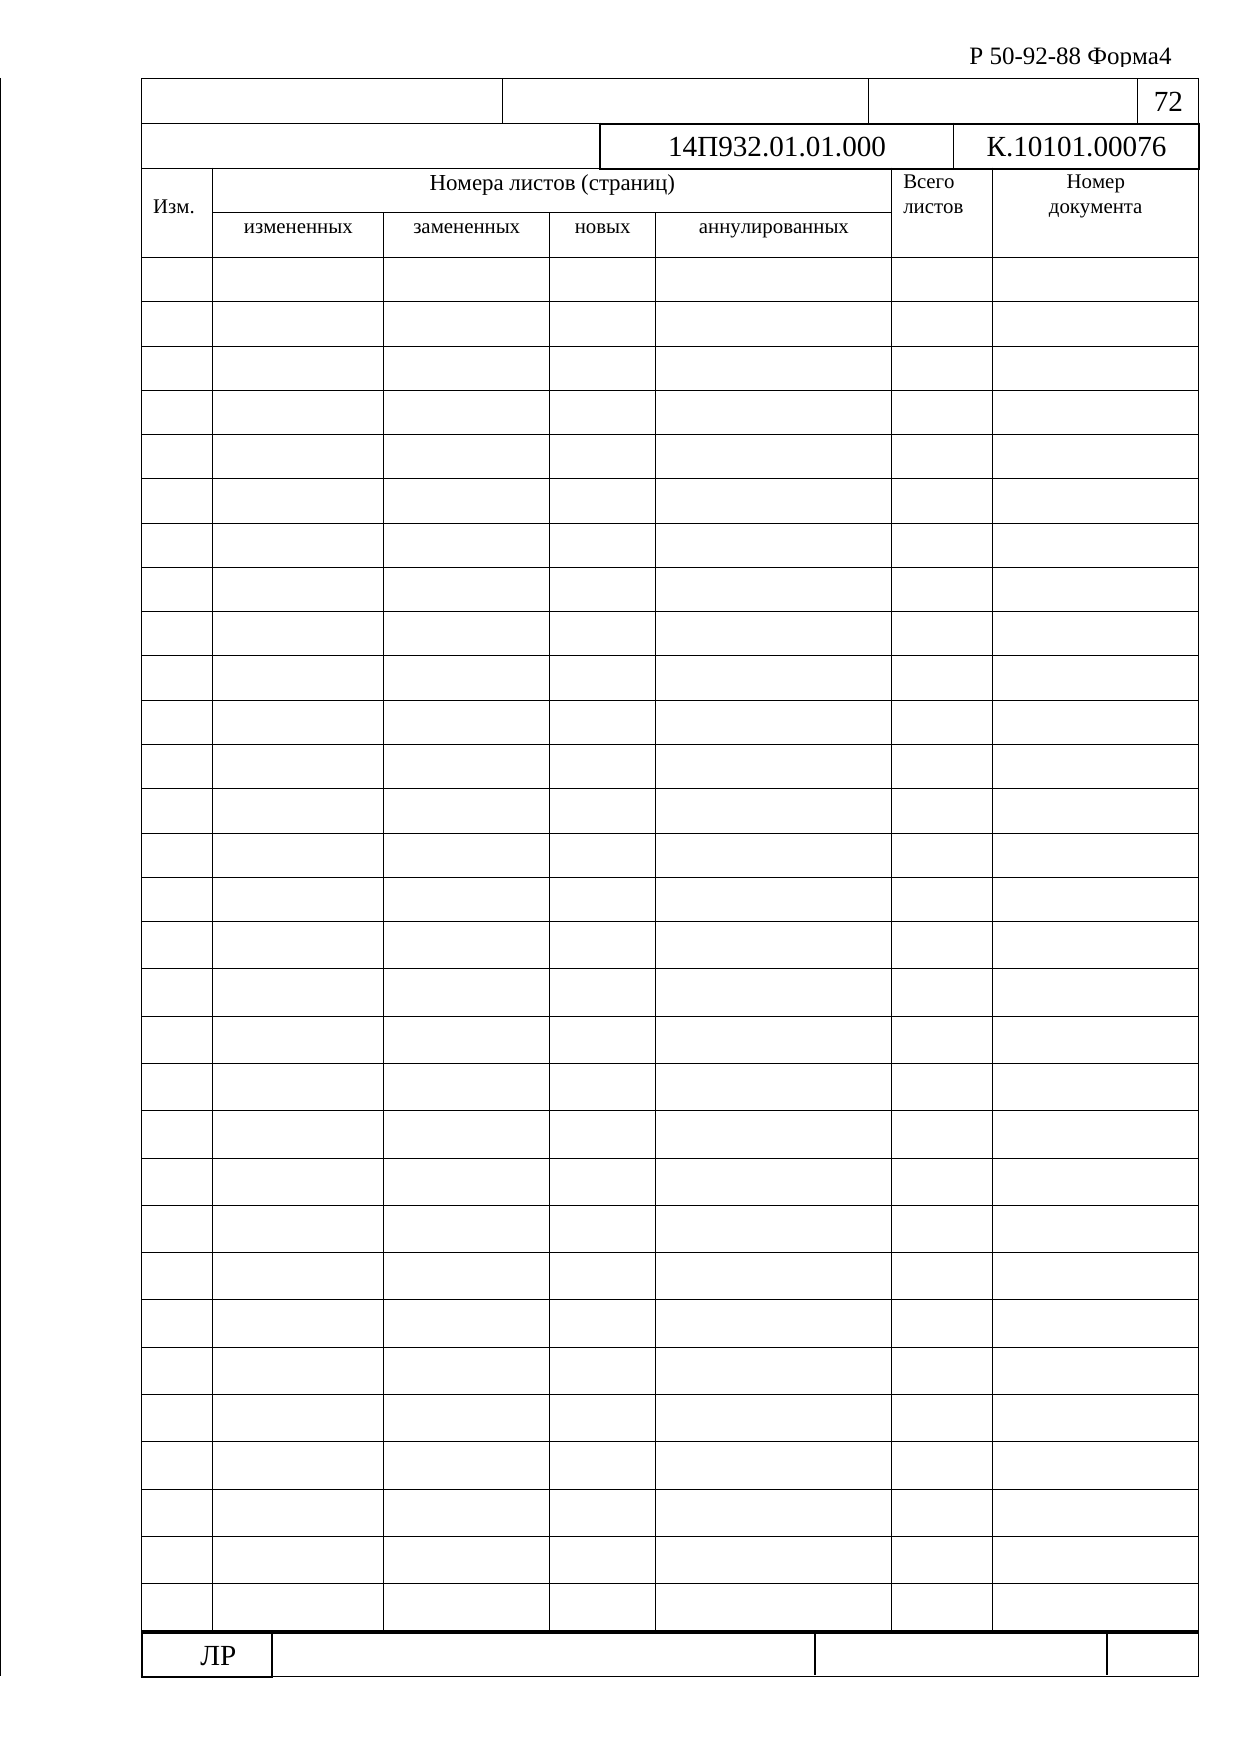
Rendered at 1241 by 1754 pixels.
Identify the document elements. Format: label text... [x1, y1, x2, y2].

table_cell [892, 1348, 992, 1394]
table_cell [993, 1206, 1198, 1252]
table_cell [213, 347, 383, 390]
table_cell [892, 302, 992, 346]
table_cell [142, 1490, 212, 1536]
table_cell [213, 656, 383, 700]
table_cell [993, 969, 1198, 1016]
table_cell [213, 1017, 383, 1063]
table_cell [656, 1206, 891, 1252]
table_cell [656, 1300, 891, 1347]
table_cell [892, 745, 992, 788]
table_cell [993, 568, 1198, 611]
table_cell [993, 1064, 1198, 1110]
table_cell измененных [213, 213, 383, 257]
table_cell [213, 479, 383, 523]
table_cell [213, 789, 383, 832]
table_cell [656, 1348, 891, 1394]
table_cell [142, 1111, 212, 1157]
table_cell [384, 568, 549, 611]
table_cell [656, 479, 891, 523]
table_cell [550, 1395, 655, 1441]
table_cell [892, 1111, 992, 1157]
table_cell [213, 1111, 383, 1157]
table_cell [892, 834, 992, 877]
table_cell Номера листов (страниц) [213, 169, 891, 212]
table_cell [142, 124, 599, 167]
table_cell [993, 479, 1198, 523]
table_cell [384, 1111, 549, 1157]
table_cell [213, 1159, 383, 1205]
table_cell [142, 347, 212, 390]
table_cell [892, 1442, 992, 1488]
table_cell [142, 701, 212, 744]
table_cell [142, 922, 212, 968]
table_cell [384, 347, 549, 390]
table_header [1, 78, 141, 1630]
table_cell [656, 391, 891, 434]
table_cell [384, 1300, 549, 1347]
table_cell [384, 1584, 549, 1630]
table_cell [993, 612, 1198, 655]
table_cell [656, 834, 891, 877]
table_cell [892, 347, 992, 390]
table_cell [213, 1348, 383, 1394]
table_cell [213, 258, 383, 301]
table_cell [656, 745, 891, 788]
table_cell [142, 745, 212, 788]
table_cell [384, 1017, 549, 1063]
table_cell [550, 834, 655, 877]
table_cell [142, 1206, 212, 1252]
table_cell [213, 1206, 383, 1252]
table_cell [273, 1634, 815, 1676]
table_cell [892, 1490, 992, 1536]
table_cell [892, 1064, 992, 1110]
table_cell [142, 258, 212, 301]
table_cell [384, 1395, 549, 1441]
table_cell [384, 922, 549, 968]
table_cell [656, 878, 891, 921]
table_cell [892, 1159, 992, 1205]
table_cell [1107, 1634, 1198, 1676]
table_cell [993, 745, 1198, 788]
table_cell [142, 302, 212, 346]
table_cell [142, 1064, 212, 1110]
table_cell [213, 1300, 383, 1347]
table_cell [993, 701, 1198, 744]
table_cell [384, 1064, 549, 1110]
table_cell [656, 1159, 891, 1205]
table_cell [892, 789, 992, 832]
table_cell [656, 1395, 891, 1441]
table_cell [142, 1017, 212, 1063]
table_cell [892, 1206, 992, 1252]
table_cell [550, 302, 655, 346]
table_cell [384, 1537, 549, 1583]
table_cell [384, 258, 549, 301]
table_cell [656, 612, 891, 655]
table_cell [384, 701, 549, 744]
table_cell [550, 922, 655, 968]
table_header [142, 79, 502, 123]
table_cell [993, 922, 1198, 968]
table_cell [656, 1017, 891, 1063]
table_cell [656, 922, 891, 968]
table_cell [656, 568, 891, 611]
table_cell [550, 1159, 655, 1205]
table_cell [213, 1064, 383, 1110]
table_cell [993, 1253, 1198, 1299]
table_cell [892, 568, 992, 611]
table_header [869, 79, 1137, 123]
table_cell [656, 1442, 891, 1488]
table_cell [993, 1300, 1198, 1347]
table_cell [550, 1064, 655, 1110]
table_cell [142, 789, 212, 832]
table_cell замененных [384, 213, 549, 257]
table_cell [550, 435, 655, 478]
table_cell ЛР [143, 1634, 271, 1676]
table_cell [550, 1206, 655, 1252]
table_cell К.10101.00076 [954, 125, 1198, 167]
table_cell [550, 745, 655, 788]
table_cell [550, 1442, 655, 1488]
table_cell [656, 969, 891, 1016]
table_cell [550, 701, 655, 744]
table_cell [384, 612, 549, 655]
table_cell [892, 258, 992, 301]
table_cell [656, 302, 891, 346]
table_cell [892, 1537, 992, 1583]
table_cell [384, 656, 549, 700]
table_cell [656, 656, 891, 700]
table_cell [213, 1490, 383, 1536]
table_cell [993, 258, 1198, 301]
table_cell [213, 745, 383, 788]
table_cell [142, 568, 212, 611]
table_cell [213, 1253, 383, 1299]
table_cell [993, 878, 1198, 921]
table_cell [550, 1490, 655, 1536]
table_cell [993, 1584, 1198, 1630]
table_cell [993, 347, 1198, 390]
table_cell [993, 789, 1198, 832]
table_cell [384, 524, 549, 567]
table_cell [213, 524, 383, 567]
table_cell [384, 745, 549, 788]
table_cell [213, 701, 383, 744]
table_cell [384, 391, 549, 434]
table_cell [550, 1017, 655, 1063]
table_cell [550, 612, 655, 655]
table_cell Всего листов [892, 170, 992, 257]
table_cell [213, 612, 383, 655]
table_cell [142, 834, 212, 877]
table_cell [142, 1300, 212, 1347]
table_cell [550, 878, 655, 921]
table_cell [213, 834, 383, 877]
table_cell [993, 656, 1198, 700]
table_cell [892, 969, 992, 1016]
table_cell аннулированных [656, 213, 891, 257]
table_cell [384, 878, 549, 921]
table_cell [892, 479, 992, 523]
table_cell [142, 1395, 212, 1441]
table_cell [142, 391, 212, 434]
table_cell [656, 524, 891, 567]
table_cell [550, 1300, 655, 1347]
table_cell [384, 1490, 549, 1536]
table_cell [993, 1537, 1198, 1583]
table_cell [142, 1537, 212, 1583]
table_cell [142, 969, 212, 1016]
table_cell [213, 435, 383, 478]
table_cell [656, 347, 891, 390]
table_cell [892, 391, 992, 434]
table_cell [550, 479, 655, 523]
table_cell [213, 1442, 383, 1488]
table_cell Номер документа [993, 170, 1198, 257]
table_cell [384, 479, 549, 523]
table_cell [993, 1490, 1198, 1536]
table_cell [550, 524, 655, 567]
table_cell [892, 1253, 992, 1299]
table_cell [892, 1395, 992, 1441]
table_cell [550, 258, 655, 301]
table_cell [656, 1537, 891, 1583]
table_cell [550, 1348, 655, 1394]
table_cell [142, 878, 212, 921]
table_cell [213, 391, 383, 434]
table_cell [213, 878, 383, 921]
table_cell [384, 435, 549, 478]
table_cell [550, 1253, 655, 1299]
table_cell [656, 1064, 891, 1110]
table_cell Изм. [142, 169, 212, 257]
table_cell [384, 834, 549, 877]
table_cell [656, 1490, 891, 1536]
table_cell [550, 969, 655, 1016]
table_cell [550, 1584, 655, 1630]
table_cell [892, 922, 992, 968]
table_cell [384, 1442, 549, 1488]
table_cell [550, 789, 655, 832]
table_cell [213, 1395, 383, 1441]
table_cell [384, 1159, 549, 1205]
table_header [503, 79, 868, 123]
table_cell [550, 347, 655, 390]
table_cell [656, 789, 891, 832]
table_cell [384, 969, 549, 1016]
table_cell новых [550, 213, 655, 257]
table_cell [550, 1537, 655, 1583]
table_cell [142, 435, 212, 478]
table_cell [892, 612, 992, 655]
table_cell [993, 1348, 1198, 1394]
table_cell [656, 435, 891, 478]
table_cell [213, 302, 383, 346]
table_cell [892, 1584, 992, 1630]
table_cell [213, 1584, 383, 1630]
table_cell [142, 479, 212, 523]
table_cell [550, 1111, 655, 1157]
table_cell [142, 1159, 212, 1205]
table_cell [656, 1584, 891, 1630]
table_cell [892, 435, 992, 478]
table_cell [892, 701, 992, 744]
table_cell [550, 391, 655, 434]
table_cell [993, 1395, 1198, 1441]
table_cell [815, 1634, 1107, 1676]
table_cell [993, 834, 1198, 877]
table_cell [213, 568, 383, 611]
table_cell [142, 612, 212, 655]
table_cell [993, 391, 1198, 434]
table_cell [384, 1206, 549, 1252]
table_cell [892, 878, 992, 921]
table_cell [142, 1442, 212, 1488]
table_cell [993, 524, 1198, 567]
table_cell [142, 656, 212, 700]
table_cell [142, 1253, 212, 1299]
table_cell [550, 656, 655, 700]
table_cell [384, 302, 549, 346]
table_cell [384, 1253, 549, 1299]
table_header 72 [1138, 79, 1198, 123]
table_cell [213, 1537, 383, 1583]
table_cell [1, 1630, 141, 1676]
table_cell [384, 1348, 549, 1394]
table_cell [142, 1348, 212, 1394]
table_cell [993, 302, 1198, 346]
table_cell [892, 524, 992, 567]
table_cell [213, 969, 383, 1016]
table_cell [993, 1111, 1198, 1157]
table_cell [892, 1017, 992, 1063]
table_cell [656, 1111, 891, 1157]
table_cell [892, 1300, 992, 1347]
table_cell [142, 1584, 212, 1630]
table_cell [550, 568, 655, 611]
table_cell 14П932.01.01.000 [601, 125, 953, 167]
table_cell [384, 789, 549, 832]
table_cell [993, 1442, 1198, 1488]
table_cell [656, 258, 891, 301]
table_cell [142, 524, 212, 567]
table_cell [892, 656, 992, 700]
table_cell [993, 1159, 1198, 1205]
table_cell [656, 1253, 891, 1299]
table_cell [656, 701, 891, 744]
table_cell [993, 1017, 1198, 1063]
table_cell [213, 922, 383, 968]
table_cell [993, 435, 1198, 478]
